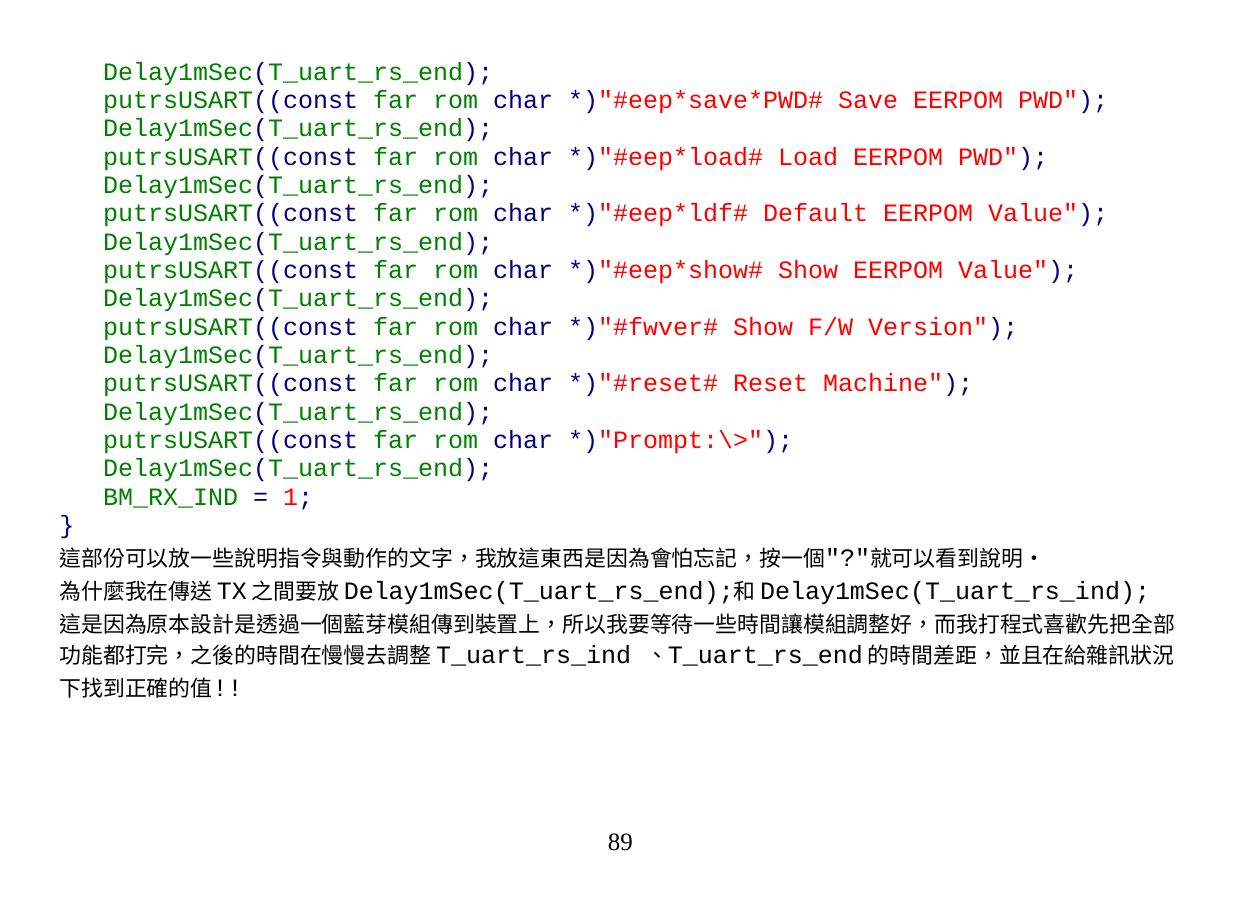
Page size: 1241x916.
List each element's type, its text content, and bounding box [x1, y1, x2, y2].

text 這是因為原本設計是透過一個藍芽模組傳到裝置上，所以我要等待一些時間讓模組調整好，而我打程式喜歡先把全部功能都打完，之後的時間在慢慢去調整 T_uart_rs_ind 、T_uart_rs_end的時間差距，並且在給雜訊狀況下找到正確的值!! [59, 607, 1181, 704]
text putrsUSART((const far rom char *)"#eep*load# Load EERPOM PWD"); [59, 144, 1181, 172]
text Delay1mSec(T_uart_rs_end); [59, 342, 1181, 371]
text BM_RX_IND = 1; [59, 484, 1181, 512]
text Delay1mSec(T_uart_rs_end); [59, 172, 1181, 201]
text Delay1mSec(T_uart_rs_end); [59, 229, 1181, 257]
text Delay1mSec(T_uart_rs_end); [59, 456, 1181, 484]
text } [59, 512, 1181, 541]
text Delay1mSec(T_uart_rs_end); [59, 116, 1181, 144]
text 這部份可以放一些說明指令與動作的文字，我放這東西是因為會怕忘記，按一個"?"就可以看到說明‧ [59, 541, 1181, 574]
text putrsUSART((const far rom char *)"#eep*ldf# Default EERPOM Value"); [59, 201, 1181, 229]
text putrsUSART((const far rom char *)"#eep*save*PWD# Save EERPOM PWD"); [59, 87, 1181, 116]
text Delay1mSec(T_uart_rs_end); [59, 399, 1181, 427]
text putrsUSART((const far rom char *)"#reset# Reset Machine"); [59, 371, 1181, 399]
text putrsUSART((const far rom char *)"#fwver# Show F/W Version"); [59, 314, 1181, 342]
text Delay1mSec(T_uart_rs_end); [59, 59, 1181, 87]
text putrsUSART((const far rom char *)"Prompt:\>"); [59, 427, 1181, 456]
text 為什麼我在傳送TX之間要放Delay1mSec(T_uart_rs_end);和Delay1mSec(T_uart_rs_ind); [59, 574, 1181, 607]
text putrsUSART((const far rom char *)"#eep*show# Show EERPOM Value"); [59, 257, 1181, 286]
text Delay1mSec(T_uart_rs_end); [59, 286, 1181, 314]
